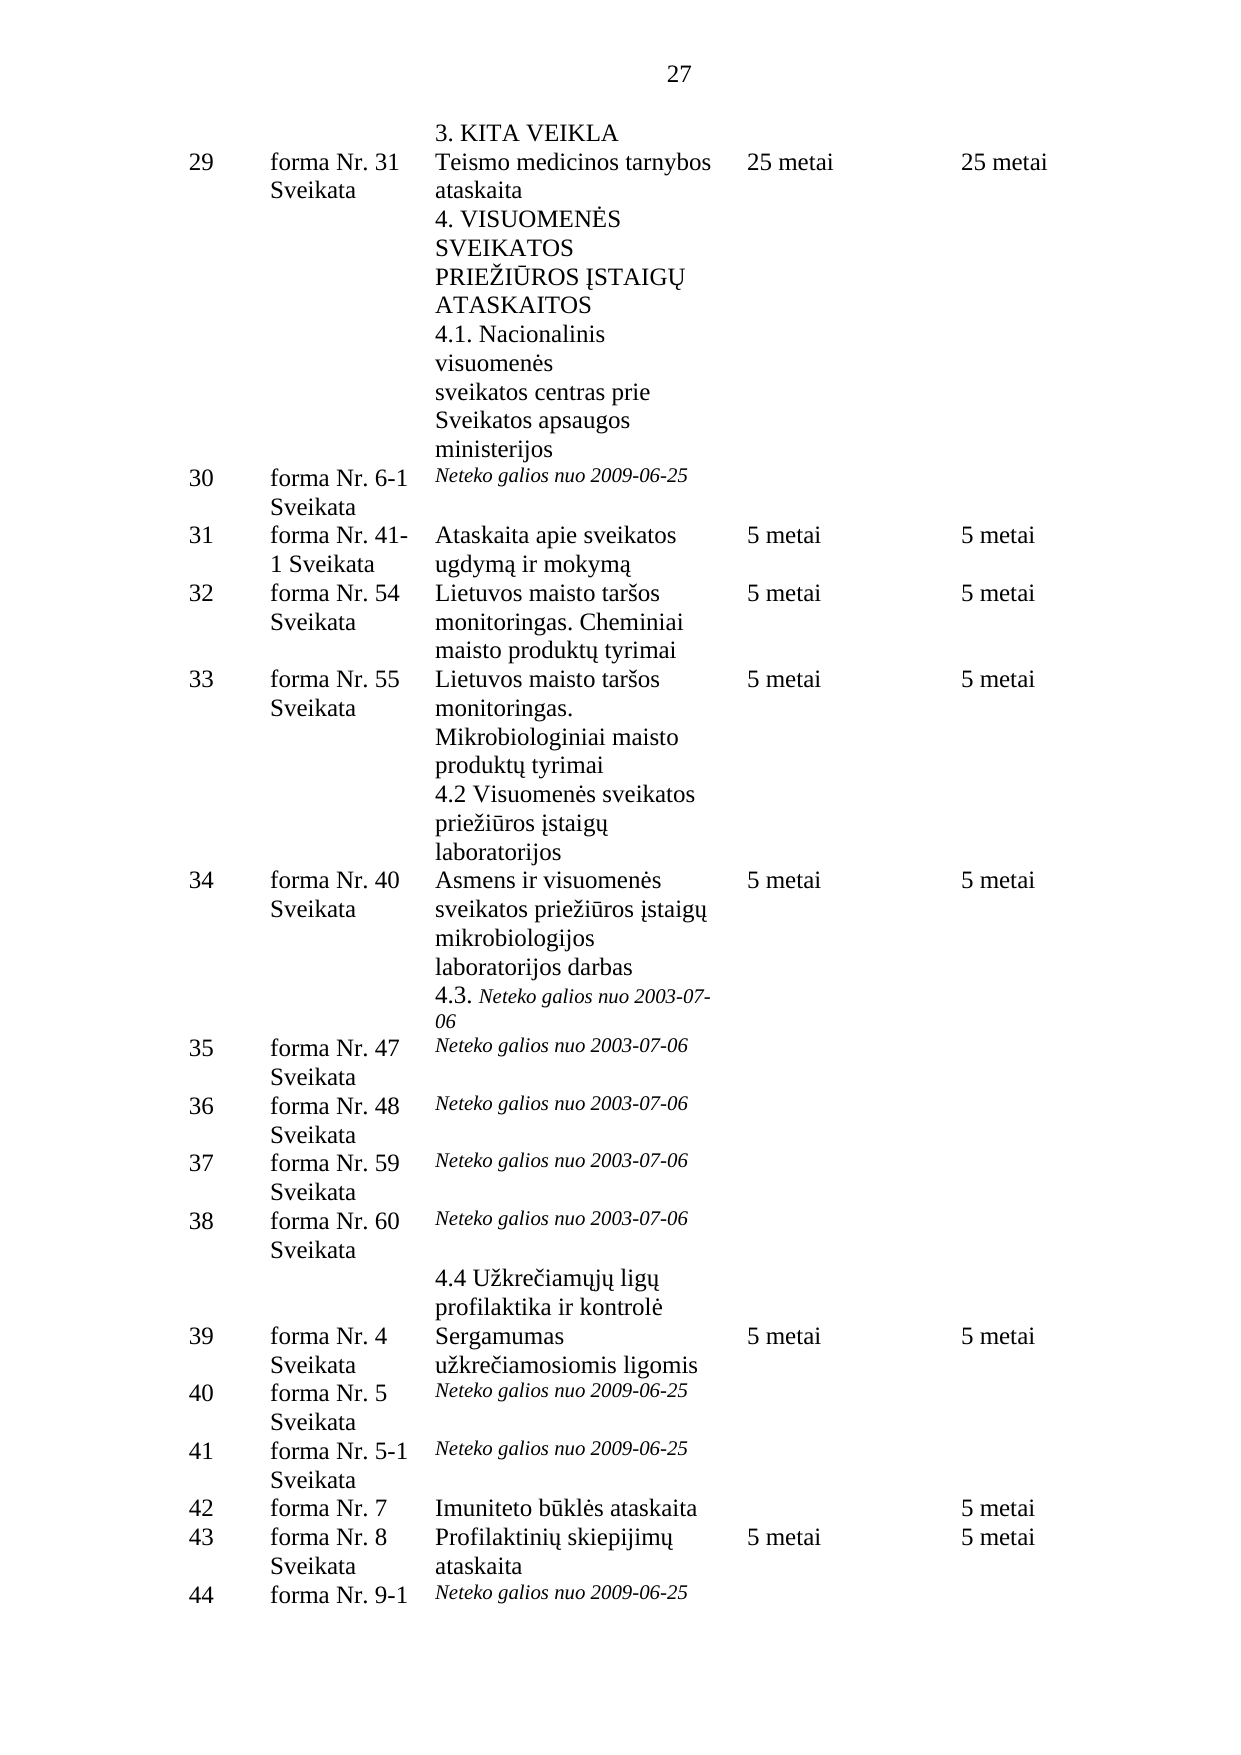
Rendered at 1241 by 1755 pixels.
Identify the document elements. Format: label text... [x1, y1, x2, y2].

table_cell forma Nr. 5 Sveikata [259, 1379, 424, 1436]
table_cell forma Nr. 5-1 Sveikata [259, 1436, 424, 1493]
table_cell forma Nr. 6-1 Sveikata [259, 463, 424, 521]
table_cell 4.1. Nacionalinis visuomenės sveikatos centras prie Sveikatos apsaugos ministerijos [424, 319, 736, 463]
table_cell 5 metai [950, 1321, 1181, 1378]
table_cell forma Nr. 47 Sveikata [259, 1034, 424, 1091]
table_cell Neteko galios nuo 2009-06-25 [424, 1436, 736, 1493]
table_cell 44 [177, 1580, 259, 1608]
table_cell 4.2 Visuomenės sveikatos priežiūros įstaigų laboratorijos [424, 779, 736, 866]
table_cell 40 [177, 1379, 259, 1436]
table_cell Profilaktinių skiepijimų ataskaita [424, 1522, 736, 1580]
table_cell 34 [177, 866, 259, 981]
table_cell forma Nr. 40 Sveikata [259, 866, 424, 981]
table_cell [736, 1264, 949, 1321]
table_cell 5 metai [950, 866, 1181, 981]
table_cell 25 metai [736, 147, 949, 204]
table_cell [259, 1264, 424, 1321]
table_cell [736, 463, 949, 521]
table_cell forma Nr. 31 Sveikata [259, 147, 424, 204]
table_cell Sergamumas užkrečiamosiomis ligomis [424, 1321, 736, 1378]
table_cell Asmens ir visuomenės sveikatos priežiūros įstaigų mikrobiologijos laboratorijos darbas [424, 866, 736, 981]
table_cell 39 [177, 1321, 259, 1378]
table_cell Ataskaita apie sveikatos ugdymą ir mokymą [424, 521, 736, 578]
table_cell 5 metai [736, 521, 949, 578]
table_cell forma Nr. 8 Sveikata [259, 1522, 424, 1580]
table_cell forma Nr. 54 Sveikata [259, 578, 424, 664]
table_cell [736, 1494, 949, 1522]
table_cell forma Nr. 41-1 Sveikata [259, 521, 424, 578]
table_cell [177, 204, 259, 319]
table_cell forma Nr. 48 Sveikata [259, 1091, 424, 1148]
table_cell Lietuvos maisto taršos monitoringas. Mikrobiologiniai maisto produktų tyrimai [424, 664, 736, 779]
table_cell [736, 1379, 949, 1436]
table_cell [736, 981, 949, 1033]
table_cell [950, 1149, 1181, 1206]
table_cell 4.4 Užkrečiamųjų ligų profilaktika ir kontrolė [424, 1264, 736, 1321]
table_cell forma Nr. 7 [259, 1494, 424, 1522]
table_cell 32 [177, 578, 259, 664]
table_cell [950, 319, 1181, 463]
table_cell [259, 981, 424, 1033]
table_cell forma Nr. 60 Sveikata [259, 1206, 424, 1263]
table_cell 25 metai [950, 147, 1181, 204]
table_cell [259, 319, 424, 463]
table_cell 5 metai [736, 1321, 949, 1378]
table_cell [950, 1436, 1181, 1493]
table_cell 42 [177, 1494, 259, 1522]
table_cell 5 metai [736, 578, 949, 664]
table_cell 38 [177, 1206, 259, 1263]
table_cell 43 [177, 1522, 259, 1580]
table_cell [259, 118, 424, 147]
table_cell [177, 1264, 259, 1321]
table_cell 35 [177, 1034, 259, 1091]
table_cell [950, 981, 1181, 1033]
table_cell 5 metai [950, 1522, 1181, 1580]
table_cell 5 metai [950, 1494, 1181, 1522]
table_cell [950, 1379, 1181, 1436]
table_cell Lietuvos maisto taršos monitoringas. Cheminiai maisto produktų tyrimai [424, 578, 736, 664]
table_cell [950, 1206, 1181, 1263]
table_cell Imuniteto būklės ataskaita [424, 1494, 736, 1522]
table_cell [736, 1091, 949, 1148]
table_cell Teismo medicinos tarnybos ataskaita [424, 147, 736, 204]
table_cell 4.3. Neteko galios nuo 2003-07-06 [424, 981, 736, 1033]
table_cell forma Nr. 59 Sveikata [259, 1149, 424, 1206]
table_cell [950, 204, 1181, 319]
table_cell [950, 463, 1181, 521]
table_cell Neteko galios nuo 2003-07-06 [424, 1149, 736, 1206]
table_cell [736, 118, 949, 147]
table_cell [736, 779, 949, 866]
table_cell forma Nr. 9-1 [259, 1580, 424, 1608]
table_cell [950, 1264, 1181, 1321]
table_cell [950, 1091, 1181, 1148]
table_cell [950, 779, 1181, 866]
table_cell [736, 1580, 949, 1608]
table_cell 5 metai [950, 578, 1181, 664]
table_cell Neteko galios nuo 2003-07-06 [424, 1034, 736, 1091]
table_cell 31 [177, 521, 259, 578]
table_cell [950, 1580, 1181, 1608]
table_cell forma Nr. 4 Sveikata [259, 1321, 424, 1378]
table_cell Neteko galios nuo 2003-07-06 [424, 1091, 736, 1148]
table_cell 37 [177, 1149, 259, 1206]
table_cell [950, 118, 1181, 147]
table_cell 3. KITA VEIKLA [424, 118, 736, 147]
table_cell 5 metai [736, 664, 949, 779]
table_cell [177, 981, 259, 1033]
table_cell [736, 1034, 949, 1091]
table_cell [736, 1149, 949, 1206]
table_cell 41 [177, 1436, 259, 1493]
table_cell 5 metai [736, 1522, 949, 1580]
table_cell [259, 204, 424, 319]
table_cell [736, 319, 949, 463]
table_cell 5 metai [736, 866, 949, 981]
table_cell [177, 779, 259, 866]
table_cell 4. VISUOMENĖS SVEIKATOS PRIEŽIŪROS ĮSTAIGŲ ATASKAITOS [424, 204, 736, 319]
table_cell [259, 779, 424, 866]
table_cell Neteko galios nuo 2009-06-25 [424, 463, 736, 521]
table_cell [177, 118, 259, 147]
table_cell forma Nr. 55 Sveikata [259, 664, 424, 779]
table_cell [736, 1206, 949, 1263]
table_cell 36 [177, 1091, 259, 1148]
table_cell 33 [177, 664, 259, 779]
table_cell [736, 1436, 949, 1493]
table_cell 5 metai [950, 664, 1181, 779]
table_cell [177, 319, 259, 463]
table_cell 5 metai [950, 521, 1181, 578]
table_cell Neteko galios nuo 2009-06-25 [424, 1580, 736, 1608]
table_cell [950, 1034, 1181, 1091]
table_cell 30 [177, 463, 259, 521]
table_cell 29 [177, 147, 259, 204]
table_cell Neteko galios nuo 2009-06-25 [424, 1379, 736, 1436]
table_cell [736, 204, 949, 319]
table_cell Neteko galios nuo 2003-07-06 [424, 1206, 736, 1263]
